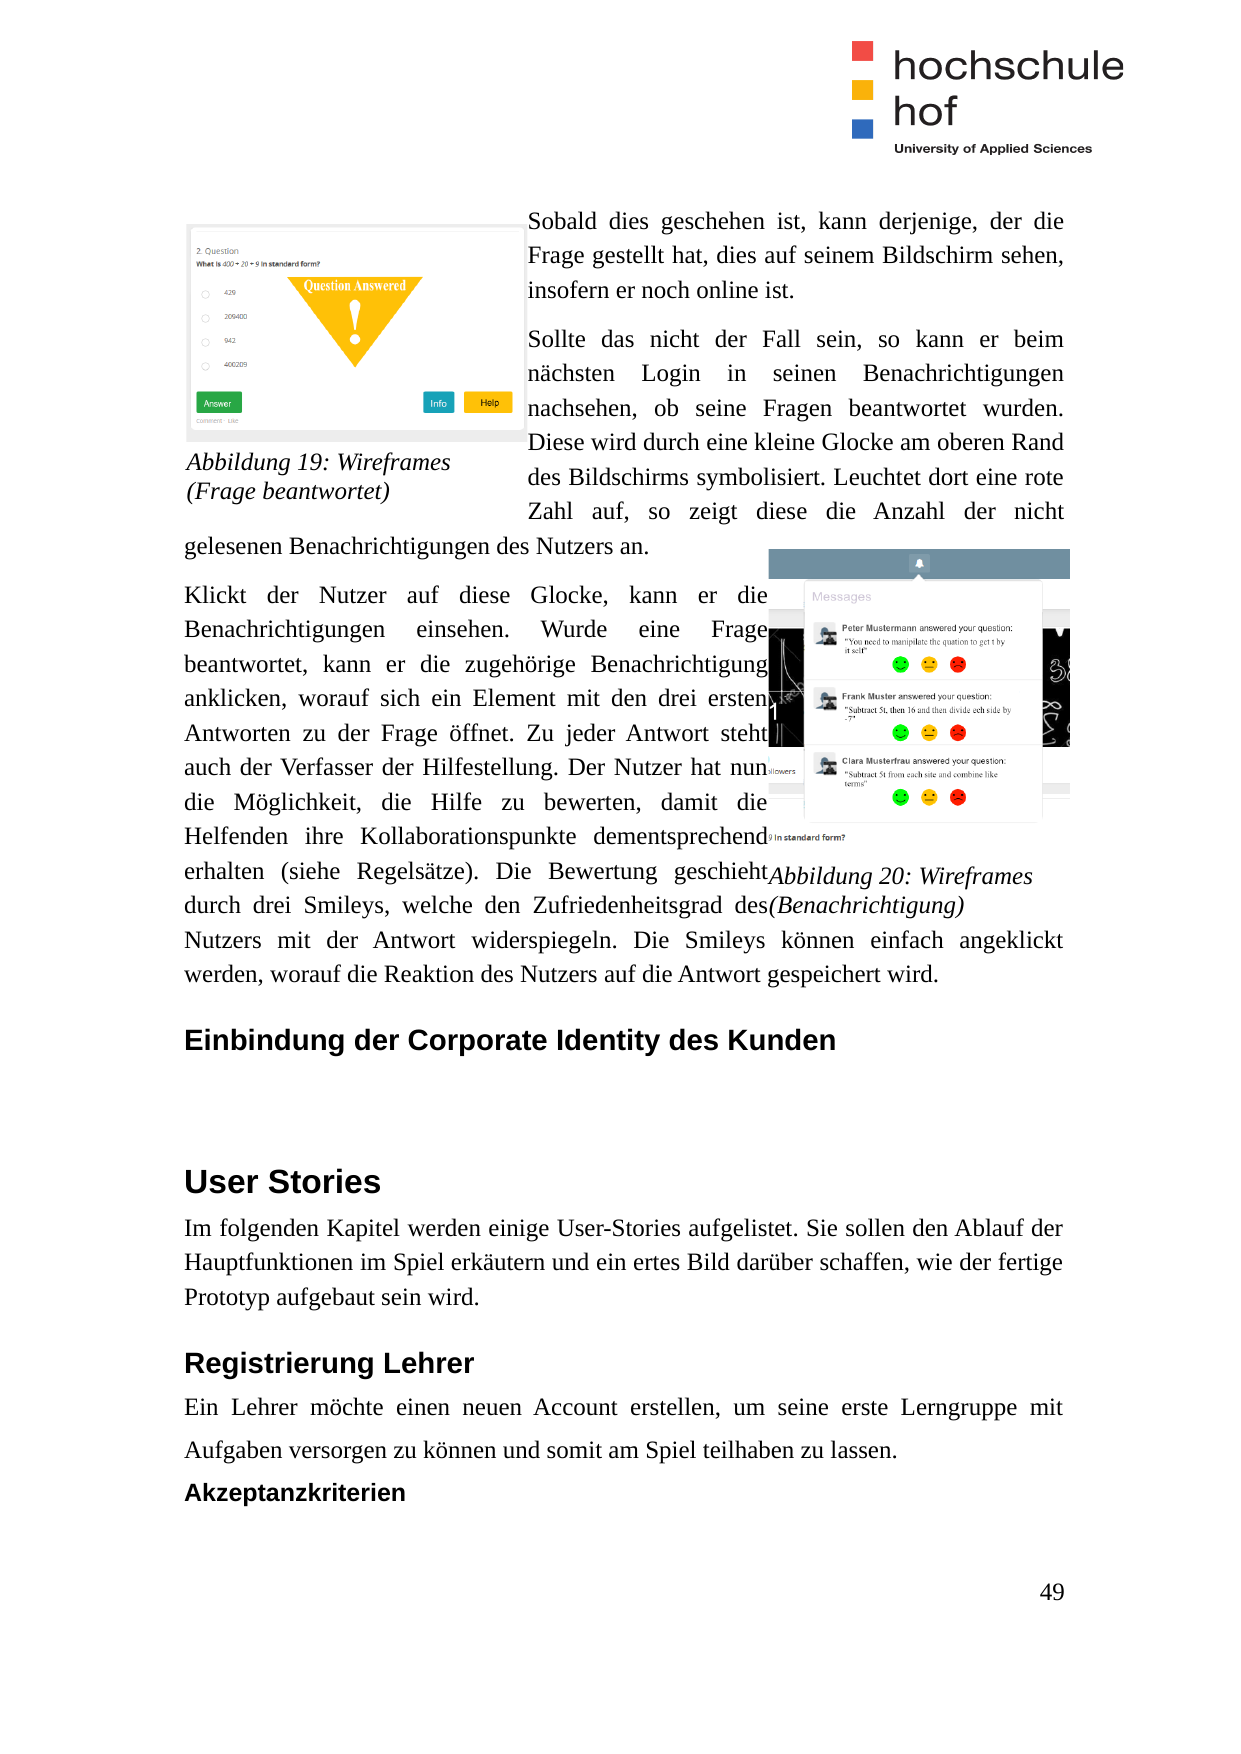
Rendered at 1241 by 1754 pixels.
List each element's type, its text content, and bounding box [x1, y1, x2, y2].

text Abbildung 19: Wireframes (Frage beantwortet) [186, 442, 527, 504]
picture [852, 41, 1124, 155]
text Sobald dies geschehen ist, kann derjenige, der die Frage gestellt hat, dies auf seinem Bildschirm sehen, insofern er noch online ist. [184, 206, 1064, 304]
text Im folgenden Kapitel werden einige User-Stories aufgelistet. Sie sollen den Ablauf der Hauptfunktionen im Spiel erkäutern und ein ertes Bild darüber schaffen, wie der fertige Prototyp aufgebaut sein wird. [184, 1213, 1064, 1311]
text Ein Lehrer möchte einen neuen Account erstellen, um seine erste Lerngruppe mit Aufgaben versorgen zu können und somit am Spiel teilhaben zu lassen. [184, 1392, 1064, 1464]
text Akzeptanzkriterien [184, 1478, 1064, 1507]
subtitle Einbindung der Corporate Identity des Kunden [184, 1023, 1064, 1057]
text Sollte das nicht der Fall sein, so kann er beim nächsten Login in seinen Benachrichtigungen nachsehen, ob seine Fragen beantwortet wurden. Diese wird durch eine kleine Glocke am oberen Rand des Bildschirms symbolisiert. Leuchtet dort eine rote Zahl auf, so zeigt diese die Anzahl der nicht gelesenen Benachrichtigungen des Nutzers an. [184, 324, 1070, 559]
picture [837, 549, 1001, 856]
subtitle User Stories [184, 1162, 1064, 1201]
text Klickt der Nutzer auf diese Glocke, kann er die Benachrichtigungen einsehen. Wurde eine Frage beantwortet, kann er die zugehörige Benachrichtigung anklicken, worauf sich ein Element mit den drei ersten Antworten zu der Frage öffnet. Zu jeder Antwort steht auch der Verfasser der Hilfestellung. Der Nutzer hat nun die Möglichkeit, die Hilfe zu bewerten, damit die Helfenden ihre Kollaborationspunkte dementsprechend erhalten (siehe Regelsätze). Die Bewertung geschieht durch drei Smileys, welche den Zufriedenheitsgrad des Nutzers mit der Antwort widerspiegeln. Die Smileys können einfach angeklickt werden, worauf die Reaktion des Nutzers auf die Antwort gespeichert wird. [184, 580, 1064, 988]
picture [227, 224, 449, 442]
subtitle Registrierung Lehrer [184, 1346, 1064, 1379]
text Abbildung 20: Wireframes (Benachrichtigung) [768, 856, 1070, 919]
